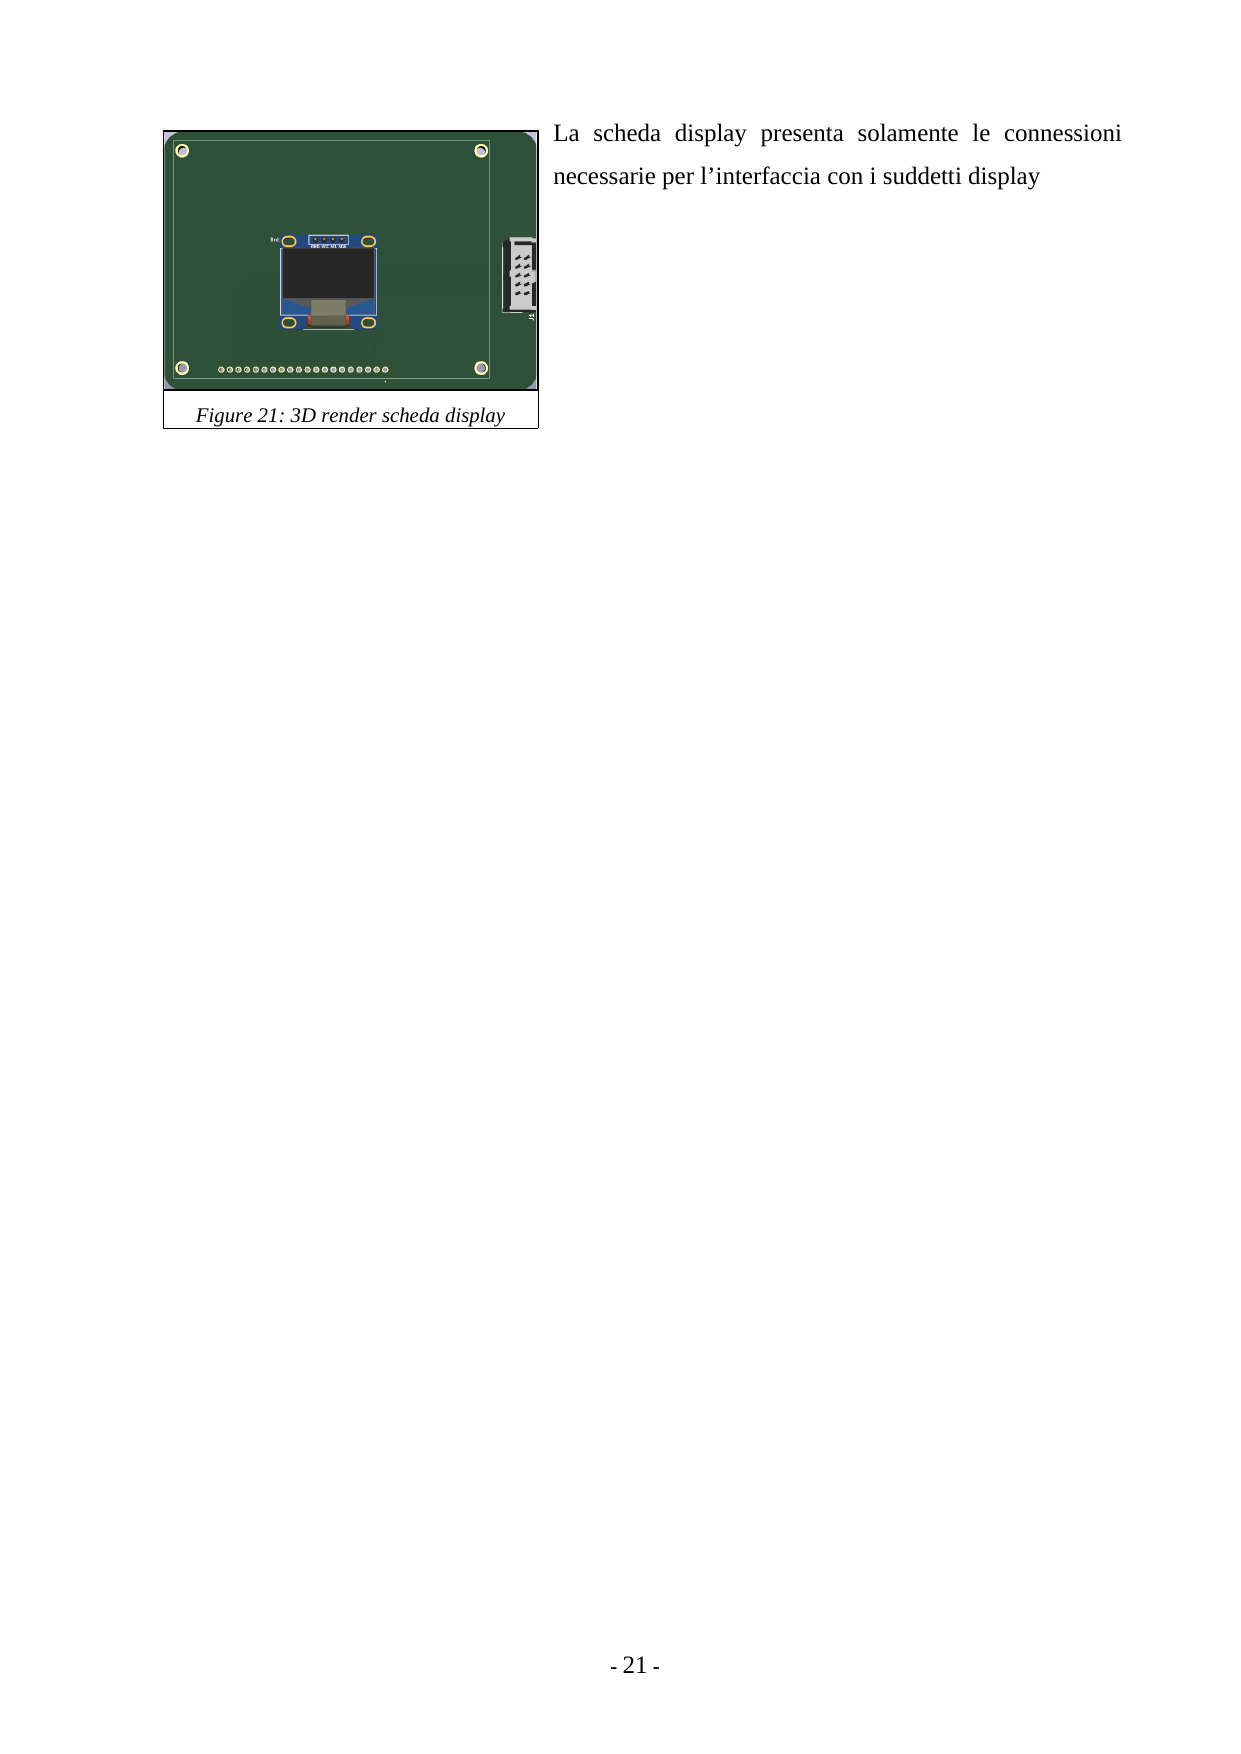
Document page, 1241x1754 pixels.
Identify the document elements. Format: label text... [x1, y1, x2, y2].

text Figure 21: 3D render scheda display [164, 391, 538, 427]
picture [164, 132, 537, 389]
text La scheda display presenta solamente le connessioni necessarie per l’interfaccia con i suddetti display [148, 118, 1122, 190]
